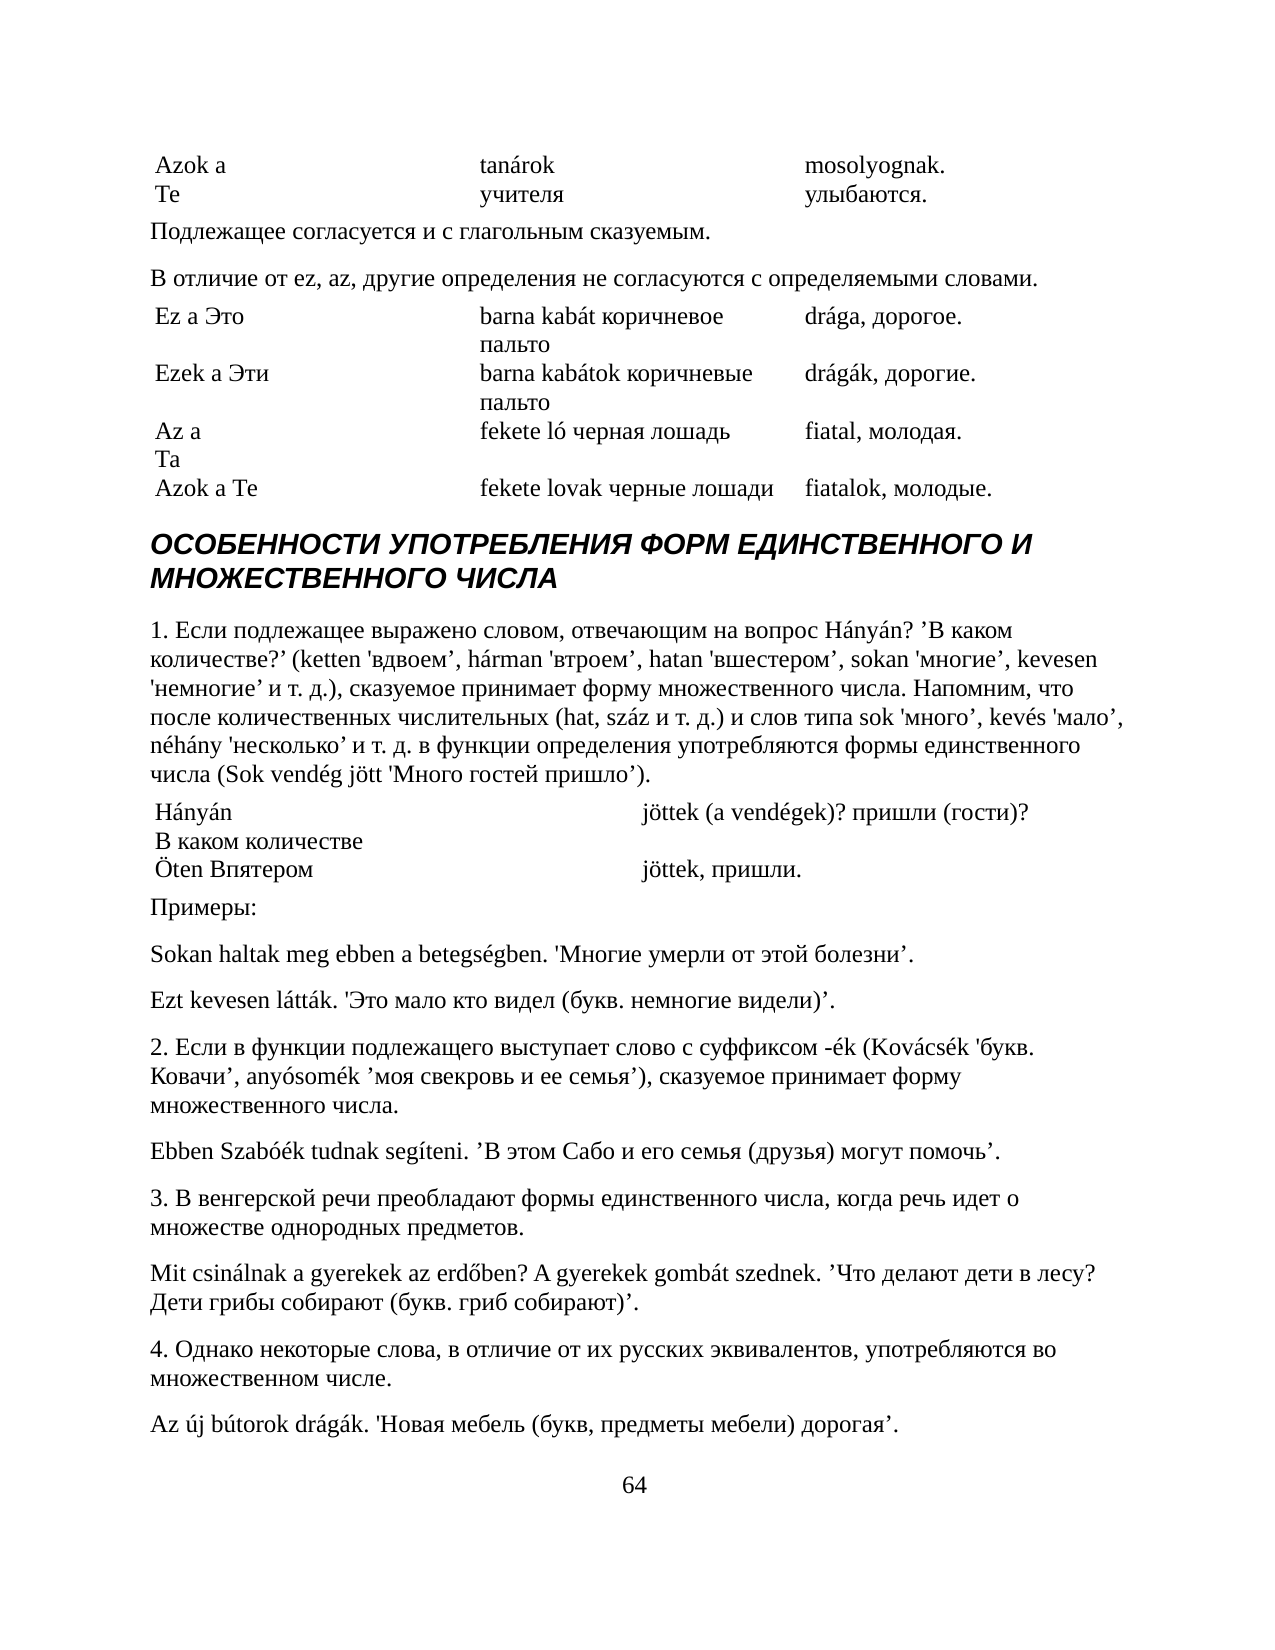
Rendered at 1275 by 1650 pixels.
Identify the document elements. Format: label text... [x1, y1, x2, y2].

text Sokan haltak meg ebben a betegségben. 'Многие умерли от этой болезни’. [150, 939, 1125, 968]
table_cell barna kabátok коричневые пальто [475, 358, 800, 416]
subtitle ОСОБЕННОСТИ УПОТРЕБЛЕНИЯ ФОРМ ЕДИНСТВЕННОГО И МНОЖЕСТВЕННОГО ЧИСЛА [150, 527, 1125, 594]
text Примеры: [150, 892, 1125, 921]
table_header Hányán В каком количестве [150, 797, 637, 854]
table_cell Те [150, 179, 475, 207]
text Mit csinálnak a gyerekek az erdőben? A gyerekek gombát szednek. ’Что делают дети в лесу? Дети грибы собирают (букв. гриб собирают)’. [150, 1258, 1125, 1316]
table_cell fekete ló черная лошадь [475, 416, 800, 473]
table_header drága, дорогое. [800, 301, 1125, 358]
table_cell Azok а [150, 150, 475, 179]
text Ebben Szabóék tudnak segíteni. ’В этом Сабо и его семья (друзья) могут помочь’. [150, 1136, 1125, 1165]
table_cell Az а Та [150, 416, 475, 473]
table_cell Öten Впятером [150, 855, 637, 883]
text 4. Однако некоторые слова, в отличие от их русских эквивалентов, употребляются во множественном числе. [150, 1334, 1125, 1391]
text Ezt kevesen látták. 'Это мало кто видел (букв. немногие видели)’. [150, 986, 1125, 1014]
table_cell mosolyognak. [800, 150, 1125, 179]
table_header Ez а Это [150, 301, 475, 358]
text 1. Если подлежащее выражено словом, отвечающим на вопрос Hányán? ’В каком количестве?’ (ketten 'вдвоем’, hárman 'втроем’, hatan 'вшестером’, sokan 'многие’, kevesen 'немногие’ и т. д.), сказуемое принимает форму множественного числа. Напомним, что после количественных числительных (hat, száz и т. д.) и слов типа sok 'много’, kevés 'мало’, néhány 'несколько’ и т. д. в функции определения употребляются формы единственного числа (Sok vendég jött 'Много гостей пришло’). [150, 616, 1125, 788]
text 3. В венгерской речи преобладают формы единственного числа, когда речь идет о множестве однородных предметов. [150, 1183, 1125, 1241]
table_cell Ezek а Эти [150, 358, 475, 416]
table_cell fiatalok, молодые. [800, 473, 1125, 502]
text Подлежащее согласуется и с глагольным сказуемым. [150, 216, 1125, 245]
table_cell fekete lovak черные лошади [475, 473, 800, 502]
text 2. Если в функции подлежащего выступает слово с суффиксом -ék (Kovácsék 'букв. Ковачи’, anyósomék ’моя свекровь и ее семья’), сказуемое принимает форму множественного числа. [150, 1032, 1125, 1118]
table_cell jöttek, пришли. [638, 855, 1125, 883]
table_header jöttek (a vendégek)? пришли (гости)? [638, 797, 1125, 854]
table_cell tanárok [475, 150, 800, 179]
table_cell Azok а Те [150, 473, 475, 502]
text В отличие от ez, az, другие определения не согласуются с определяемыми словами. [150, 263, 1125, 292]
table_header barna kabát коричневое пальто [475, 301, 800, 358]
table_cell fiatal, молодая. [800, 416, 1125, 473]
table_cell улыбаются. [800, 179, 1125, 207]
table_cell учителя [475, 179, 800, 207]
text Az új bútorok drágák. 'Новая мебель (букв, предметы мебели) дорогая’. [150, 1409, 1125, 1438]
table_cell drágák, дорогие. [800, 358, 1125, 416]
